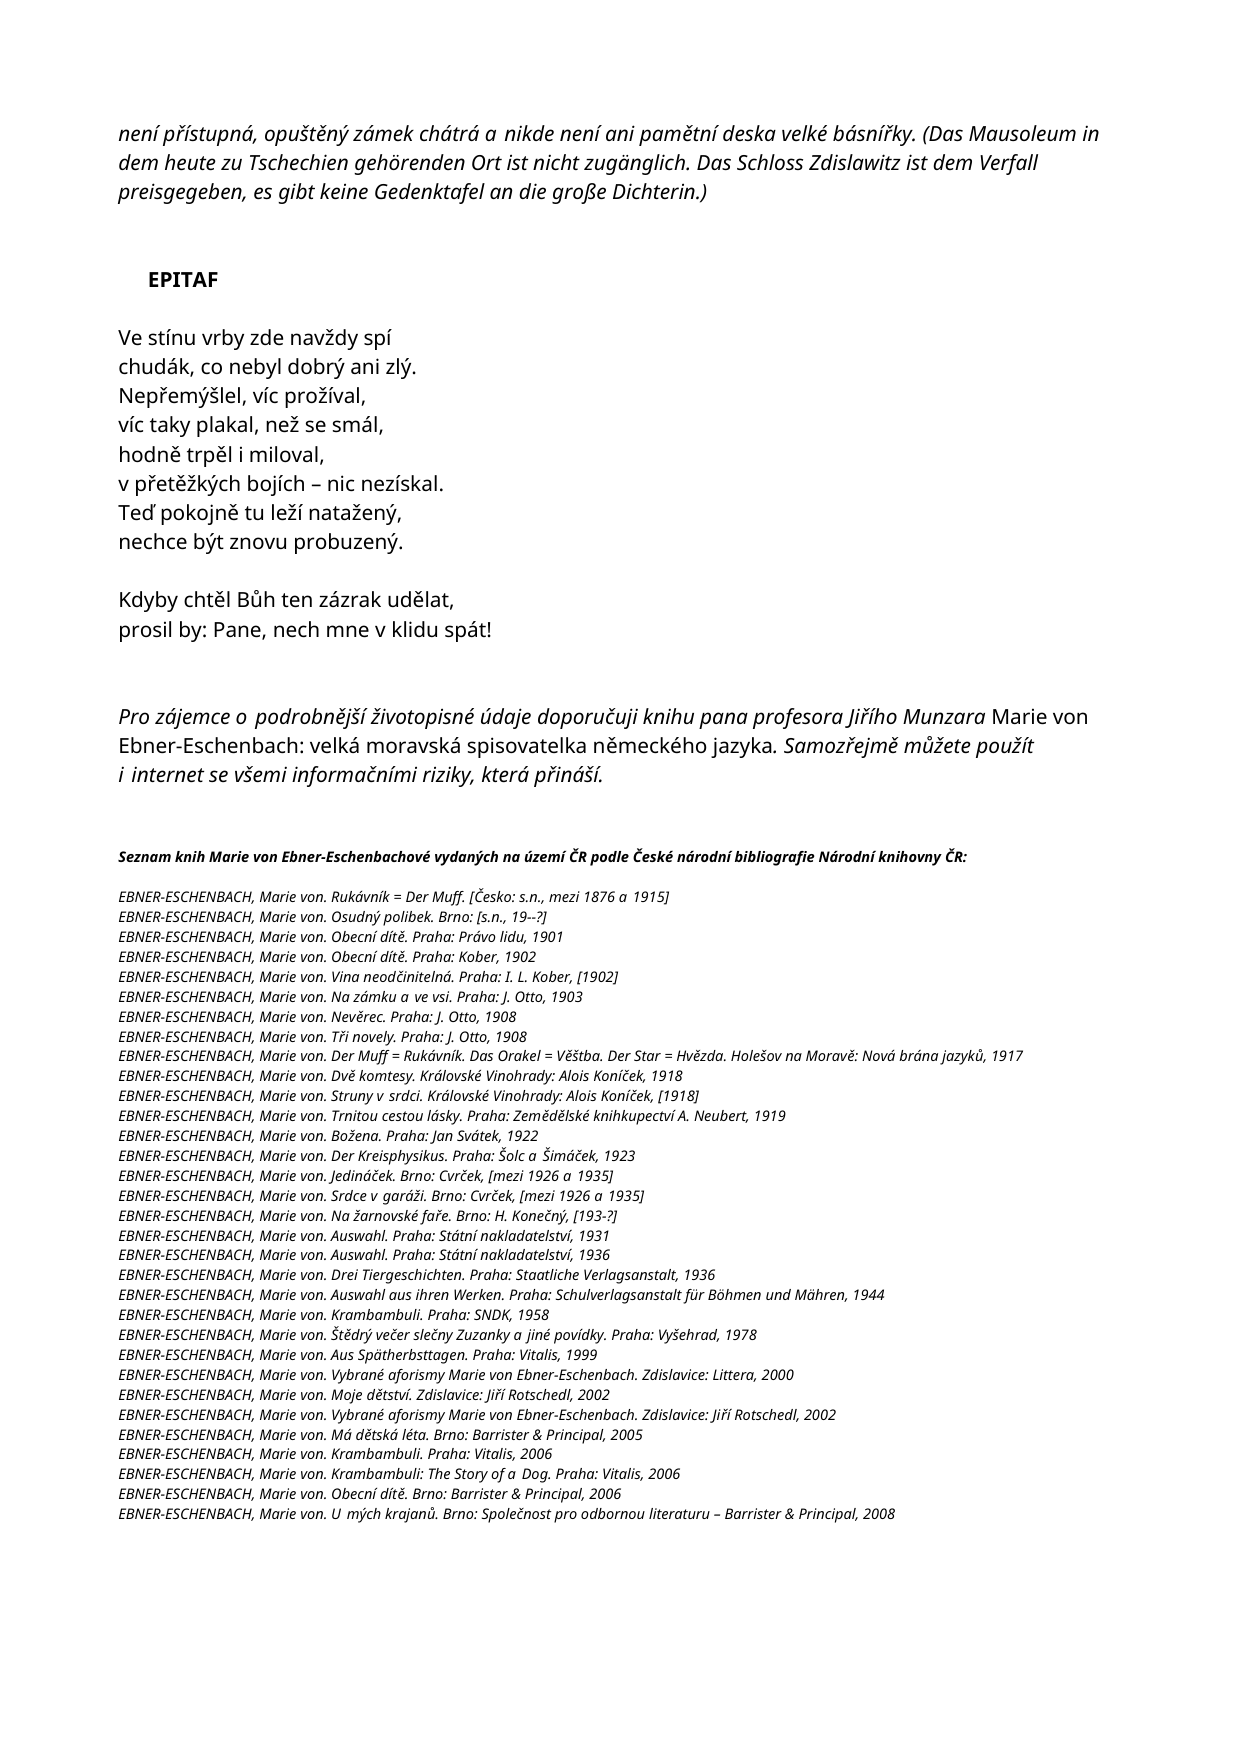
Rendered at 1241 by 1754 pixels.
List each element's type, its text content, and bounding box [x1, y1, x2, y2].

text EBNER-ESCHENBACH, Marie von. Má dětská léta. Brno: Barrister & Principal, 2005 [118, 1424, 1122, 1444]
text EBNER-ESCHENBACH, Marie von. Der Kreisphysikus. Praha: Šolc a Šimáček, 1923 [118, 1146, 1122, 1166]
text EBNER-ESCHENBACH, Marie von. Tři novely. Praha: J. Otto, 1908 [118, 1026, 1122, 1046]
text Seznam knih Marie von Ebner-Eschenbachové vydaných na území ČR podle České národní bibliografie Národní knihovny ČR: [118, 847, 1122, 867]
text EBNER-ESCHENBACH, Marie von. Auswahl. Praha: Státní nakladatelství, 1936 [118, 1245, 1122, 1265]
text Teď pokojně tu leží natažený, [118, 497, 1122, 526]
text v přetěžkých bojích – nic nezískal. [118, 468, 1122, 497]
text EBNER-ESCHENBACH, Marie von. Štědrý večer slečny Zuzanky a jiné povídky. Praha: Vyšehrad, 1978 [118, 1325, 1122, 1345]
text EBNER-ESCHENBACH, Marie von. Drei Tiergeschichten. Praha: Staatliche Verlagsanstalt, 1936 [118, 1265, 1122, 1285]
subtitle Epitaf [148, 264, 1122, 293]
text EBNER-ESCHENBACH, Marie von. Krambambuli. Praha: Vitalis, 2006 [118, 1444, 1122, 1464]
text EBNER-ESCHENBACH, Marie von. Vybrané aforismy Marie von Ebner-Eschenbach. Zdislavice: Jiří Rotschedl, 2002 [118, 1404, 1122, 1424]
text EBNER-ESCHENBACH, Marie von. Obecní dítě. Praha: Kober, 1902 [118, 947, 1122, 967]
text EBNER-ESCHENBACH, Marie von. Nevěrec. Praha: J. Otto, 1908 [118, 1006, 1122, 1026]
text EBNER-ESCHENBACH, Marie von. Struny v srdci. Královské Vinohrady: Alois Koníček, [1918] [118, 1086, 1122, 1106]
text EBNER-ESCHENBACH, Marie von. Osudný polibek. Brno: [s.n., 19--?] [118, 907, 1122, 927]
text víc taky plakal, než se smál, [118, 410, 1122, 439]
text EBNER-ESCHENBACH, Marie von. Krambambuli. Praha: SNDK, 1958 [118, 1305, 1122, 1325]
text není přístupná, opuštěný zámek chátrá a nikde není ani pamětní deska velké básnířky. (Das Mausoleum in dem heute zu Tschechien gehörenden Ort ist nicht zugänglich. Das Schloss Zdislawitz ist dem Verfall preisgegeben, es gibt keine Gedenktafel an die große Dichterin.) [118, 118, 1122, 206]
text EBNER-ESCHENBACH, Marie von. Der Muff = Rukávník. Das Orakel = Věštba. Der Star = Hvězda. Holešov na Moravě: Nová brána jazyků, 1917 [118, 1046, 1122, 1066]
text EBNER-ESCHENBACH, Marie von. Obecní dítě. Praha: Právo lidu, 1901 [118, 927, 1122, 947]
text EBNER-ESCHENBACH, Marie von. Na žarnovské faře. Brno: H. Konečný, [193-?] [118, 1205, 1122, 1225]
text EBNER-ESCHENBACH, Marie von. Obecní dítě. Brno: Barrister & Principal, 2006 [118, 1484, 1122, 1504]
text EBNER-ESCHENBACH, Marie von. Krambambuli: The Story of a Dog. Praha: Vitalis, 2006 [118, 1464, 1122, 1484]
text EBNER-ESCHENBACH, Marie von. Moje dětství. Zdislavice: Jiří Rotschedl, 2002 [118, 1384, 1122, 1404]
text Nepřemýšlel, víc prožíval, [118, 381, 1122, 410]
text EBNER-ESCHENBACH, Marie von. Auswahl. Praha: Státní nakladatelství, 1931 [118, 1225, 1122, 1245]
text EBNER-ESCHENBACH, Marie von. U mých krajanů. Brno: Společnost pro odbornou literaturu – Barrister & Principal, 2008 [118, 1504, 1122, 1524]
text Pro zájemce o podrobnější životopisné údaje doporučuji knihu pana profesora Jiřího Munzara Marie von Ebner-Eschenbach: velká moravská spisovatelka německého jazyka. Samozřejmě můžete použít i internet se všemi informačními riziky, která přináší. [118, 701, 1122, 789]
text EBNER-ESCHENBACH, Marie von. Auswahl aus ihren Werken. Praha: Schulverlagsanstalt für Böhmen und Mähren, 1944 [118, 1285, 1122, 1305]
text Ve stínu vrby zde navždy spí [118, 322, 1122, 351]
text EBNER-ESCHENBACH, Marie von. Rukávník = Der Muff. [Česko: s.n., mezi 1876 a 1915] [118, 887, 1122, 907]
text prosil by: Pane, nech mne v klidu spát! [118, 614, 1122, 643]
text EBNER-ESCHENBACH, Marie von. Vina neodčinitelná. Praha: I. L. Kober, [1902] [118, 967, 1122, 987]
text EBNER-ESCHENBACH, Marie von. Vybrané aforismy Marie von Ebner-Eschenbach. Zdislavice: Littera, 2000 [118, 1364, 1122, 1384]
text EBNER-ESCHENBACH, Marie von. Dvě komtesy. Královské Vinohrady: Alois Koníček, 1918 [118, 1066, 1122, 1086]
text EBNER-ESCHENBACH, Marie von. Na zámku a ve vsi. Praha: J. Otto, 1903 [118, 987, 1122, 1006]
text chudák, co nebyl dobrý ani zlý. [118, 351, 1122, 381]
text Kdyby chtěl Bůh ten zázrak udělat, [118, 585, 1122, 614]
text nechce být znovu probuzený. [118, 526, 1122, 556]
text EBNER-ESCHENBACH, Marie von. Božena. Praha: Jan Svátek, 1922 [118, 1126, 1122, 1146]
text EBNER-ESCHENBACH, Marie von. Aus Spätherbsttagen. Praha: Vitalis, 1999 [118, 1345, 1122, 1364]
text EBNER-ESCHENBACH, Marie von. Srdce v garáži. Brno: Cvrček, [mezi 1926 a 1935] [118, 1186, 1122, 1205]
text EBNER-ESCHENBACH, Marie von. Jedináček. Brno: Cvrček, [mezi 1926 a 1935] [118, 1166, 1122, 1186]
text hodně trpěl i miloval, [118, 439, 1122, 468]
text EBNER-ESCHENBACH, Marie von. Trnitou cestou lásky. Praha: Zemědělské knihkupectví A. Neubert, 1919 [118, 1106, 1122, 1126]
